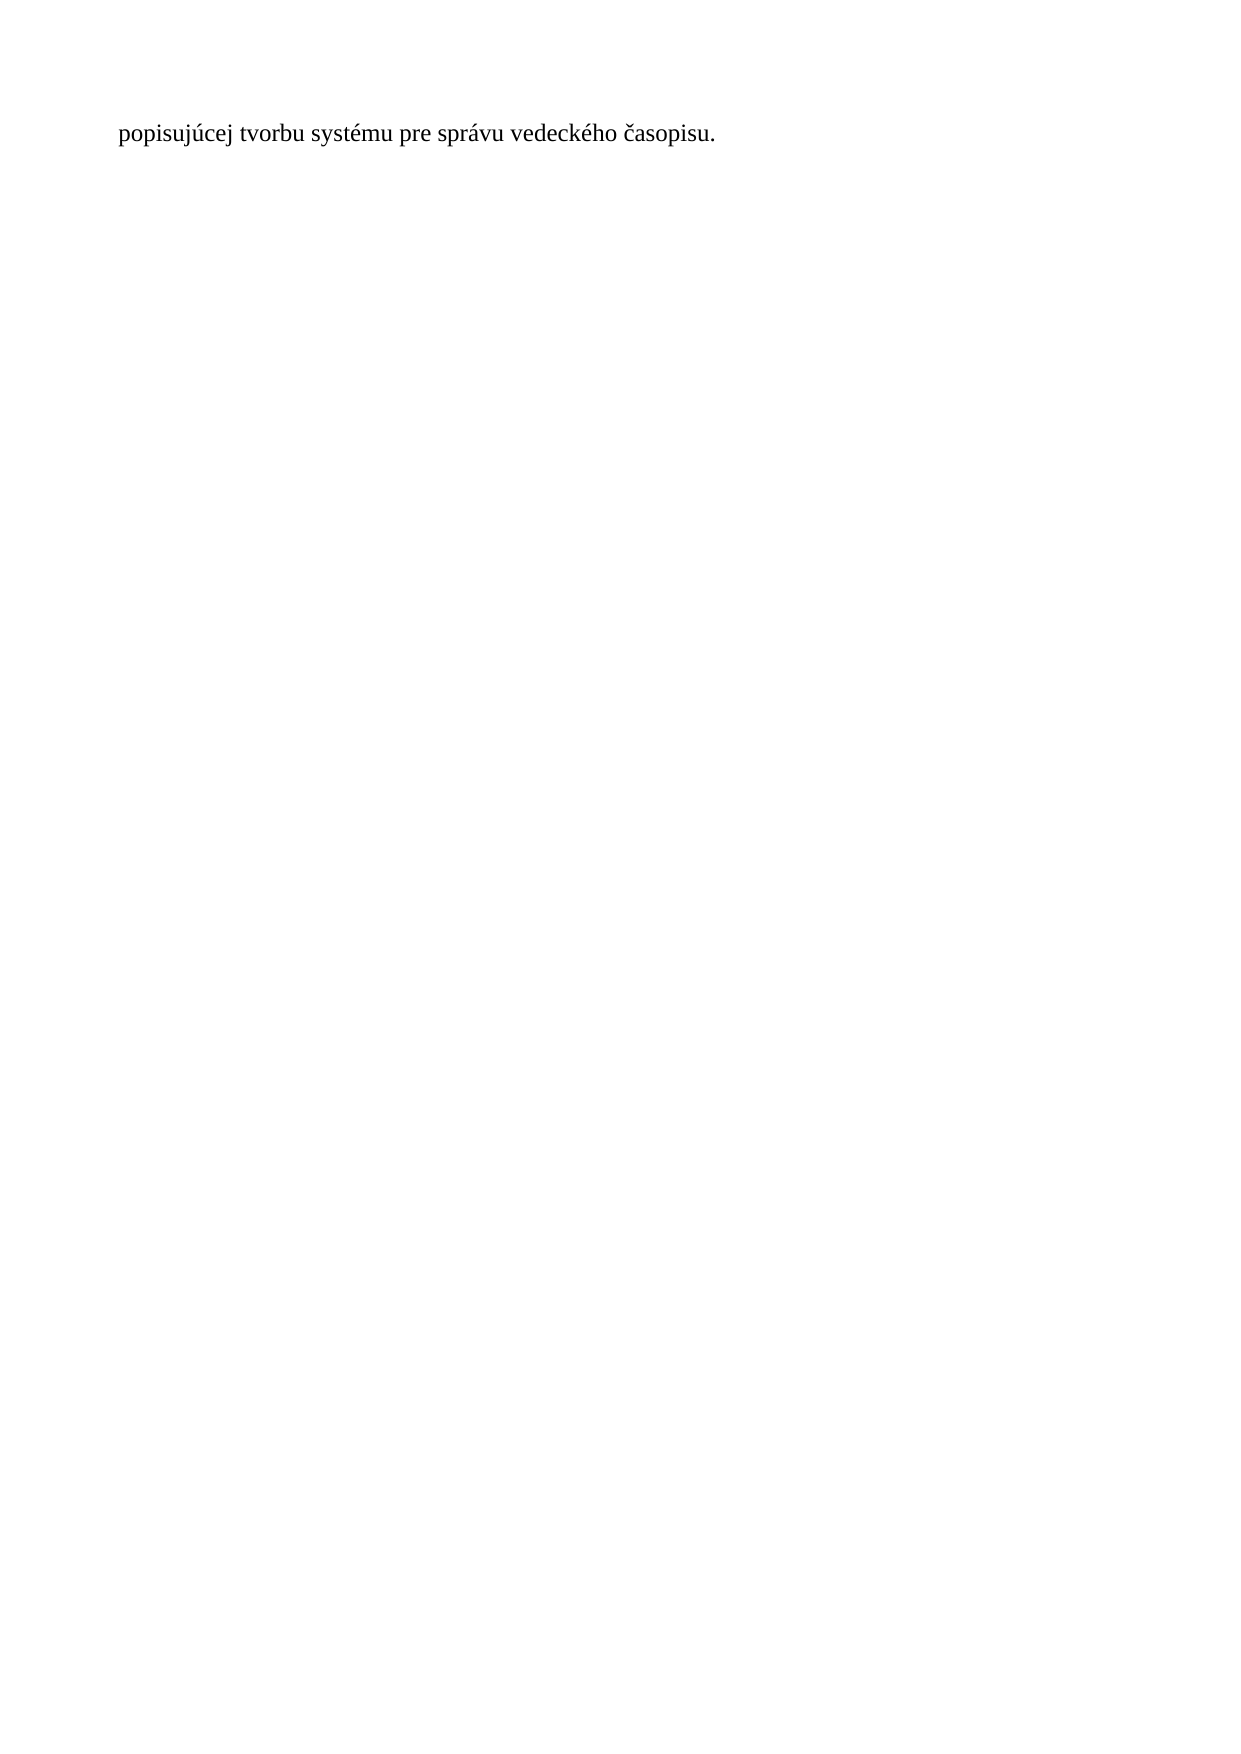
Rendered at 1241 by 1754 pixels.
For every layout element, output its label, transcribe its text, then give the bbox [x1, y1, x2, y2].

text popisujúcej tvorbu systému pre správu vedeckého časopisu. [118, 118, 1119, 147]
